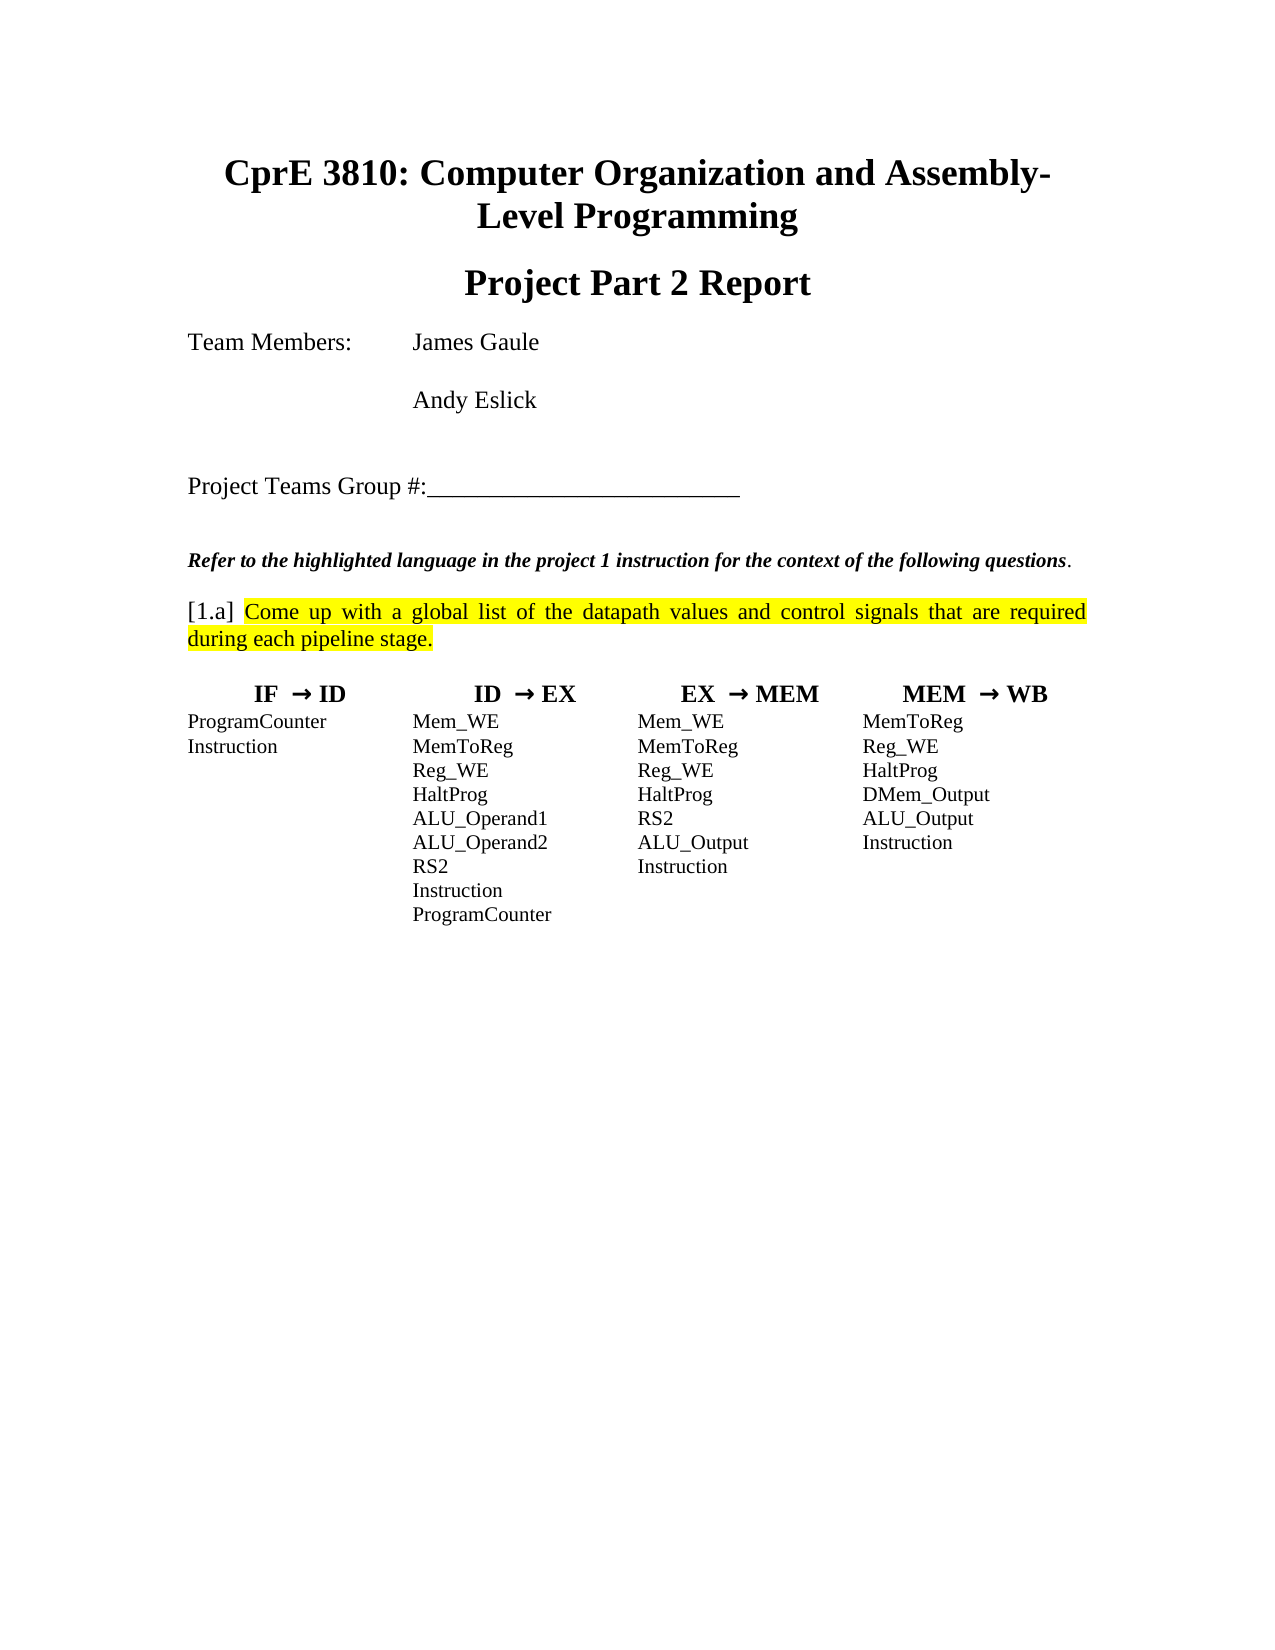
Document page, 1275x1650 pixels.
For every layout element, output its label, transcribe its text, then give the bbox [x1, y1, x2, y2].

table_cell Instruction [863, 830, 1087, 854]
table_cell Mem_WE [638, 710, 862, 733]
table_cell [638, 878, 862, 902]
table_cell [188, 830, 412, 854]
table_cell ALU_Output [863, 806, 1087, 830]
table_cell [863, 902, 1087, 926]
table_cell [188, 854, 412, 878]
table_cell [863, 878, 1087, 902]
table_cell [188, 878, 412, 902]
table_cell ProgramCounter [413, 902, 637, 926]
text Refer to the highlighted language in the project 1 instruction for the context of the following questions. [187, 548, 1087, 572]
table_cell MemToReg [638, 734, 862, 758]
table_cell HaltProg [638, 782, 862, 806]
table_cell Mem_WE [413, 710, 637, 733]
table_cell [638, 902, 862, 926]
table_cell Reg_WE [863, 734, 1087, 758]
text Andy Eslick [187, 385, 1087, 414]
table_cell MemToReg [863, 710, 1087, 733]
table_cell HaltProg [863, 758, 1087, 782]
text [1.a] Come up with a global list of the datapath values and control signals that are required during each pipeline stage. [187, 596, 1087, 651]
subtitle Project Part 2 Report [187, 260, 1087, 303]
table_cell MemToReg [413, 734, 637, 758]
table_cell ProgramCounter [188, 710, 412, 733]
table_cell RS2 [638, 806, 862, 830]
table_cell Instruction [413, 878, 637, 902]
table_cell Reg_WE [413, 758, 637, 782]
subtitle Project Teams Group #:_________________________ [187, 471, 1087, 500]
table_cell ALU_Operand2 [413, 830, 637, 854]
text Team Members: James Gaule [187, 327, 1087, 356]
table_header MEM → WB [863, 675, 1087, 709]
table_header IF → ID [188, 675, 412, 709]
table_cell [188, 902, 412, 926]
table_cell [188, 758, 412, 782]
table_header EX → MEM [638, 675, 862, 709]
table_cell [188, 782, 412, 806]
subtitle CprE 3810: Computer Organization and Assembly-Level Programming [187, 150, 1087, 236]
table_cell RS2 [413, 854, 637, 878]
table_cell ALU_Operand1 [413, 806, 637, 830]
table_cell [188, 806, 412, 830]
table_cell Reg_WE [638, 758, 862, 782]
table_cell Instruction [638, 854, 862, 878]
table_cell DMem_Output [863, 782, 1087, 806]
table_cell HaltProg [413, 782, 637, 806]
table_header ID → EX [413, 675, 637, 709]
table_cell Instruction [188, 734, 412, 758]
table_cell ALU_Output [638, 830, 862, 854]
table_cell [863, 854, 1087, 878]
